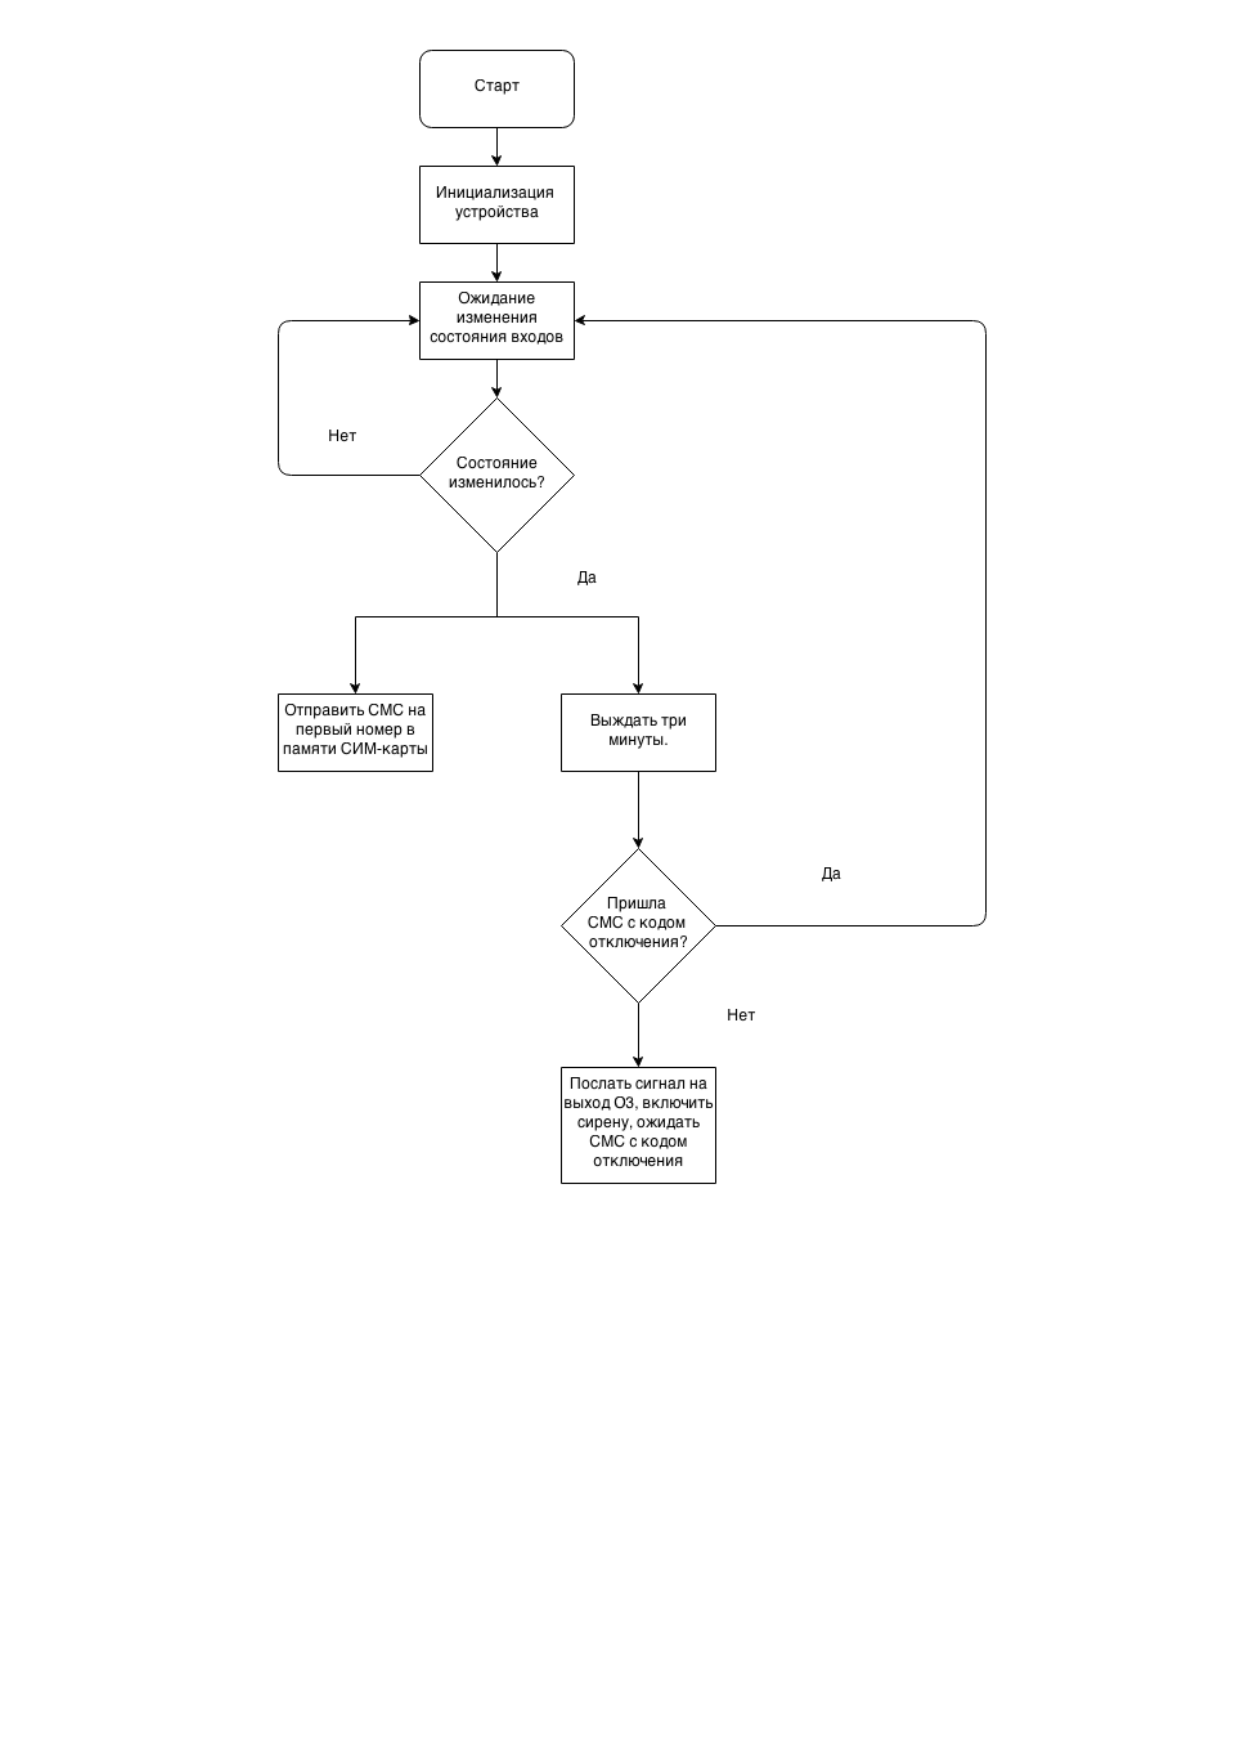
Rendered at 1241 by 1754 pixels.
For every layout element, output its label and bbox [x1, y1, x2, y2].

picture [265, 46, 997, 1188]
